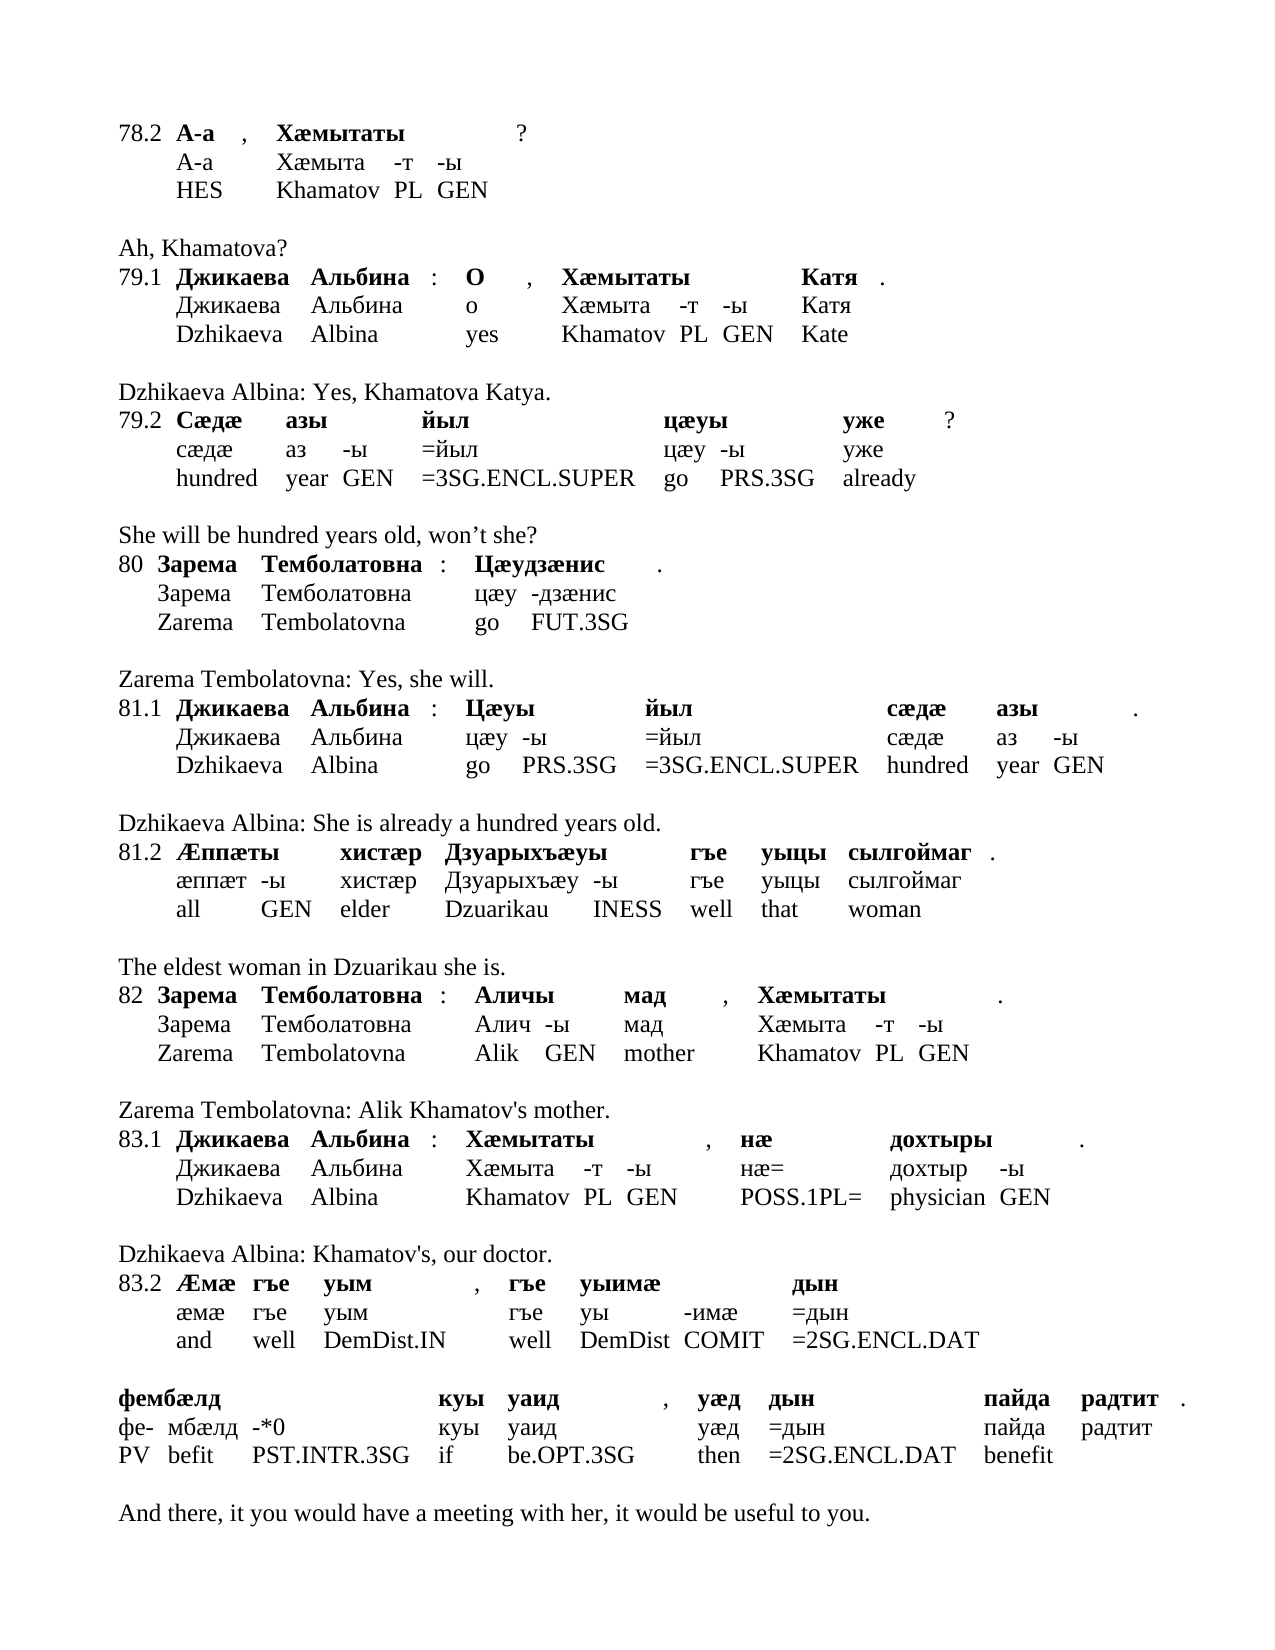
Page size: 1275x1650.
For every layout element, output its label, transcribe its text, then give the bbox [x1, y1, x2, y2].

text that [761, 894, 820, 923]
text COMIT [684, 1326, 764, 1354]
text мад [624, 981, 708, 1009]
text -ы [999, 1153, 1051, 1182]
text GEN [918, 1038, 969, 1067]
text Альбина [310, 693, 417, 722]
text Kate [801, 319, 852, 348]
text GEN [342, 463, 394, 492]
text Зарема [157, 549, 247, 578]
text hundred [887, 751, 969, 779]
text -т [394, 147, 423, 176]
text Джикаева [176, 1153, 283, 1182]
text Катя [801, 262, 865, 291]
text go [474, 607, 517, 636]
text уыцы [761, 837, 834, 866]
text Аличы [474, 981, 610, 1009]
text Хæмыта [561, 291, 665, 319]
text PRS.3SG [522, 751, 617, 779]
text гъе [253, 1268, 309, 1297]
text She will be hundred years old, won’t she? [118, 521, 1249, 549]
text =дын [768, 1412, 956, 1441]
text , [663, 1383, 684, 1412]
text Khamatov [561, 319, 665, 348]
text Tembolatovna [261, 607, 412, 636]
text -т [875, 1009, 904, 1038]
text уаид [507, 1383, 649, 1412]
text уæд [697, 1412, 741, 1441]
text цæу [663, 434, 706, 463]
text PV [118, 1441, 154, 1469]
text go [663, 463, 706, 492]
text Джикаева [176, 291, 283, 319]
text хистæр [340, 866, 417, 894]
text go [465, 751, 508, 779]
text ? [944, 406, 965, 434]
text дын [792, 1268, 993, 1297]
text гъе [509, 1268, 566, 1297]
text гъе [690, 837, 747, 866]
text Ah, Khamatova? [118, 233, 1249, 262]
text нæ [740, 1124, 876, 1153]
text Темболатовна [261, 549, 426, 578]
text : [439, 981, 461, 1009]
text : [439, 549, 461, 578]
text радтит [1081, 1383, 1166, 1412]
text . [656, 549, 677, 578]
text пайда [984, 1383, 1067, 1412]
text , [474, 1268, 495, 1297]
text PL [394, 176, 423, 204]
text Альбина [310, 291, 403, 319]
text hundred [176, 463, 258, 492]
text 78.2 [118, 118, 162, 147]
text Æмæ [176, 1268, 239, 1297]
text yes [465, 319, 499, 348]
text POSS.1PL= [740, 1182, 862, 1211]
text Хæмыта [276, 147, 380, 176]
text elder [340, 894, 417, 923]
text GEN [437, 176, 488, 204]
text Хæмытаты [276, 118, 502, 147]
text 82 [118, 981, 143, 1009]
text Джикаева [176, 1124, 297, 1153]
text . [997, 981, 1018, 1009]
text Khamatov [465, 1182, 569, 1211]
text уже [843, 406, 930, 434]
text О [465, 262, 513, 291]
text =3SG.ENCL.SUPER [421, 463, 636, 492]
text уыимæ [579, 1268, 778, 1297]
text пайда [984, 1412, 1053, 1441]
text -т [679, 291, 708, 319]
text -ы [626, 1153, 678, 1182]
text Темболатовна [261, 578, 412, 607]
text йыл [645, 693, 873, 722]
text фе- [118, 1412, 154, 1441]
text -ы [437, 147, 488, 176]
text Джикаева [176, 693, 297, 722]
text be.OPT.3SG [507, 1441, 635, 1469]
text Катя [801, 291, 852, 319]
text , [705, 1124, 726, 1153]
text сæдæ [887, 693, 982, 722]
text Альбина [310, 1153, 403, 1182]
text о [465, 291, 499, 319]
text -*0 [252, 1412, 410, 1441]
text already [843, 463, 916, 492]
text 83.2 [118, 1268, 162, 1297]
text . [1078, 1124, 1099, 1153]
text Дзуарыхъæуы [444, 837, 676, 866]
text уаид [507, 1412, 635, 1441]
text 83.1 [118, 1124, 162, 1153]
text сæдæ [176, 434, 258, 463]
text Хæмыта [757, 1009, 861, 1038]
text Alik [474, 1038, 531, 1067]
text аз [285, 434, 328, 463]
text аз [996, 722, 1039, 751]
text Зарема [157, 1009, 233, 1038]
text And there, it you would have a meeting with her, it would be useful to you. [118, 1498, 1249, 1527]
text Джикаева [176, 262, 297, 291]
text 81.1 [118, 693, 162, 722]
text Dzhikaeva Albina: She is already a hundred years old. [118, 808, 1249, 837]
text æмæ [176, 1297, 225, 1326]
text -ы [261, 866, 312, 894]
text all [176, 894, 247, 923]
text Цæуы [465, 693, 631, 722]
text -ы [544, 1009, 596, 1038]
text : [431, 1124, 452, 1153]
text уыцы [761, 866, 820, 894]
text сылгоймаг [848, 866, 962, 894]
text =дын [792, 1297, 980, 1326]
text . [1132, 693, 1153, 722]
text Albina [310, 1182, 403, 1211]
text цæу [465, 722, 508, 751]
text : [431, 262, 452, 291]
text 80 [118, 549, 143, 578]
text Хæмытаты [561, 262, 787, 291]
text Tembolatovna [261, 1038, 412, 1067]
text =2SG.ENCL.DAT [768, 1441, 956, 1469]
text азы [996, 693, 1118, 722]
text Dzhikaeva Albina: Khamatov's, our doctor. [118, 1239, 1249, 1268]
text PL [875, 1038, 904, 1067]
text дохтыры [890, 1124, 1065, 1153]
text if [438, 1441, 479, 1469]
text -т [583, 1153, 613, 1182]
text GEN [1053, 751, 1104, 779]
text , [722, 981, 743, 1009]
text гъе [690, 866, 733, 894]
text Зарема [157, 981, 247, 1009]
text Dzuarikau [444, 894, 579, 923]
text -ы [722, 291, 774, 319]
text =2SG.ENCL.DAT [792, 1326, 980, 1354]
text мбæлд [168, 1412, 238, 1441]
text Dzhikaeva [176, 319, 283, 348]
text benefit [984, 1441, 1053, 1469]
text хистæр [340, 837, 431, 866]
text уæд [697, 1383, 754, 1412]
text сæдæ [887, 722, 969, 751]
text Dzhikaeva Albina: Yes, Khamatova Katya. [118, 377, 1249, 406]
text =йыл [421, 434, 636, 463]
text куы [438, 1412, 479, 1441]
text PL [679, 319, 708, 348]
text радтит [1081, 1412, 1152, 1441]
text woman [848, 894, 962, 923]
text Дзуарыхъæу [444, 866, 579, 894]
text =йыл [645, 722, 859, 751]
text . [1180, 1383, 1201, 1412]
text уы [579, 1297, 670, 1326]
text æппæт [176, 866, 247, 894]
text -ы [720, 434, 815, 463]
text уым [323, 1297, 446, 1326]
text and [176, 1326, 225, 1354]
text Альбина [310, 262, 417, 291]
text -имæ [684, 1297, 764, 1326]
text -ы [522, 722, 617, 751]
text гъе [253, 1297, 296, 1326]
text Albina [310, 751, 403, 779]
text Dzhikaeva [176, 751, 283, 779]
text сылгоймаг [848, 837, 976, 866]
text А-а [176, 147, 213, 176]
text well [253, 1326, 296, 1354]
text мад [624, 1009, 694, 1038]
text куы [438, 1383, 493, 1412]
text Zarema [157, 607, 233, 636]
text : [431, 693, 452, 722]
text А-а [176, 118, 227, 147]
text GEN [261, 894, 312, 923]
text Альбина [310, 1124, 417, 1153]
text -ы [342, 434, 394, 463]
text 81.2 [118, 837, 162, 866]
text GEN [626, 1182, 678, 1211]
text Алич [474, 1009, 531, 1038]
text INESS [593, 894, 662, 923]
text Хæмытаты [757, 981, 983, 1009]
text well [509, 1326, 552, 1354]
text Zarema [157, 1038, 233, 1067]
text , [241, 118, 262, 147]
text -ы [593, 866, 662, 894]
text GEN [999, 1182, 1051, 1211]
text mother [624, 1038, 694, 1067]
text =3SG.ENCL.SUPER [645, 751, 859, 779]
text , [526, 262, 547, 291]
text PL [583, 1182, 613, 1211]
text -дзæнис [531, 578, 629, 607]
text гъе [509, 1297, 552, 1326]
text -ы [1053, 722, 1104, 751]
text йыл [421, 406, 649, 434]
text Zarema Tembolatovna: Alik Khamatov's mother. [118, 1096, 1249, 1124]
text цæу [474, 578, 517, 607]
text Хæмыта [465, 1153, 569, 1182]
text Albina [310, 319, 403, 348]
text 79.2 [118, 406, 162, 434]
text дын [768, 1383, 970, 1412]
text FUT.3SG [531, 607, 629, 636]
text The eldest woman in Dzuarikau she is. [118, 952, 1249, 981]
text фембæлд [118, 1383, 424, 1412]
text then [697, 1441, 741, 1469]
text DemDist [579, 1326, 670, 1354]
text GEN [544, 1038, 596, 1067]
text Zarema Tembolatovna: Yes, she will. [118, 664, 1249, 693]
text PST.INTR.3SG [252, 1441, 410, 1469]
text Джикаева [176, 722, 283, 751]
text Цæудзæнис [474, 549, 643, 578]
text уже [843, 434, 916, 463]
text PRS.3SG [720, 463, 815, 492]
text Зарема [157, 578, 233, 607]
text HES [176, 176, 227, 204]
text Темболатовна [261, 981, 426, 1009]
text GEN [722, 319, 774, 348]
text дохтыр [890, 1153, 986, 1182]
text . [879, 262, 900, 291]
text . [989, 837, 1010, 866]
text Хæмытаты [465, 1124, 692, 1153]
text physician [890, 1182, 986, 1211]
text ? [516, 118, 537, 147]
text -ы [918, 1009, 969, 1038]
text Khamatov [276, 176, 380, 204]
text Темболатовна [261, 1009, 412, 1038]
text year [996, 751, 1039, 779]
text DemDist.IN [323, 1326, 446, 1354]
text нæ= [740, 1153, 862, 1182]
text азы [285, 406, 408, 434]
text цæуы [663, 406, 829, 434]
text Khamatov [757, 1038, 861, 1067]
text Æппæты [176, 837, 326, 866]
text well [690, 894, 733, 923]
text Альбина [310, 722, 403, 751]
text 79.1 [118, 262, 162, 291]
text Сæдæ [176, 406, 272, 434]
text year [285, 463, 328, 492]
text уым [323, 1268, 460, 1297]
text Dzhikaeva [176, 1182, 283, 1211]
text befit [168, 1441, 238, 1469]
